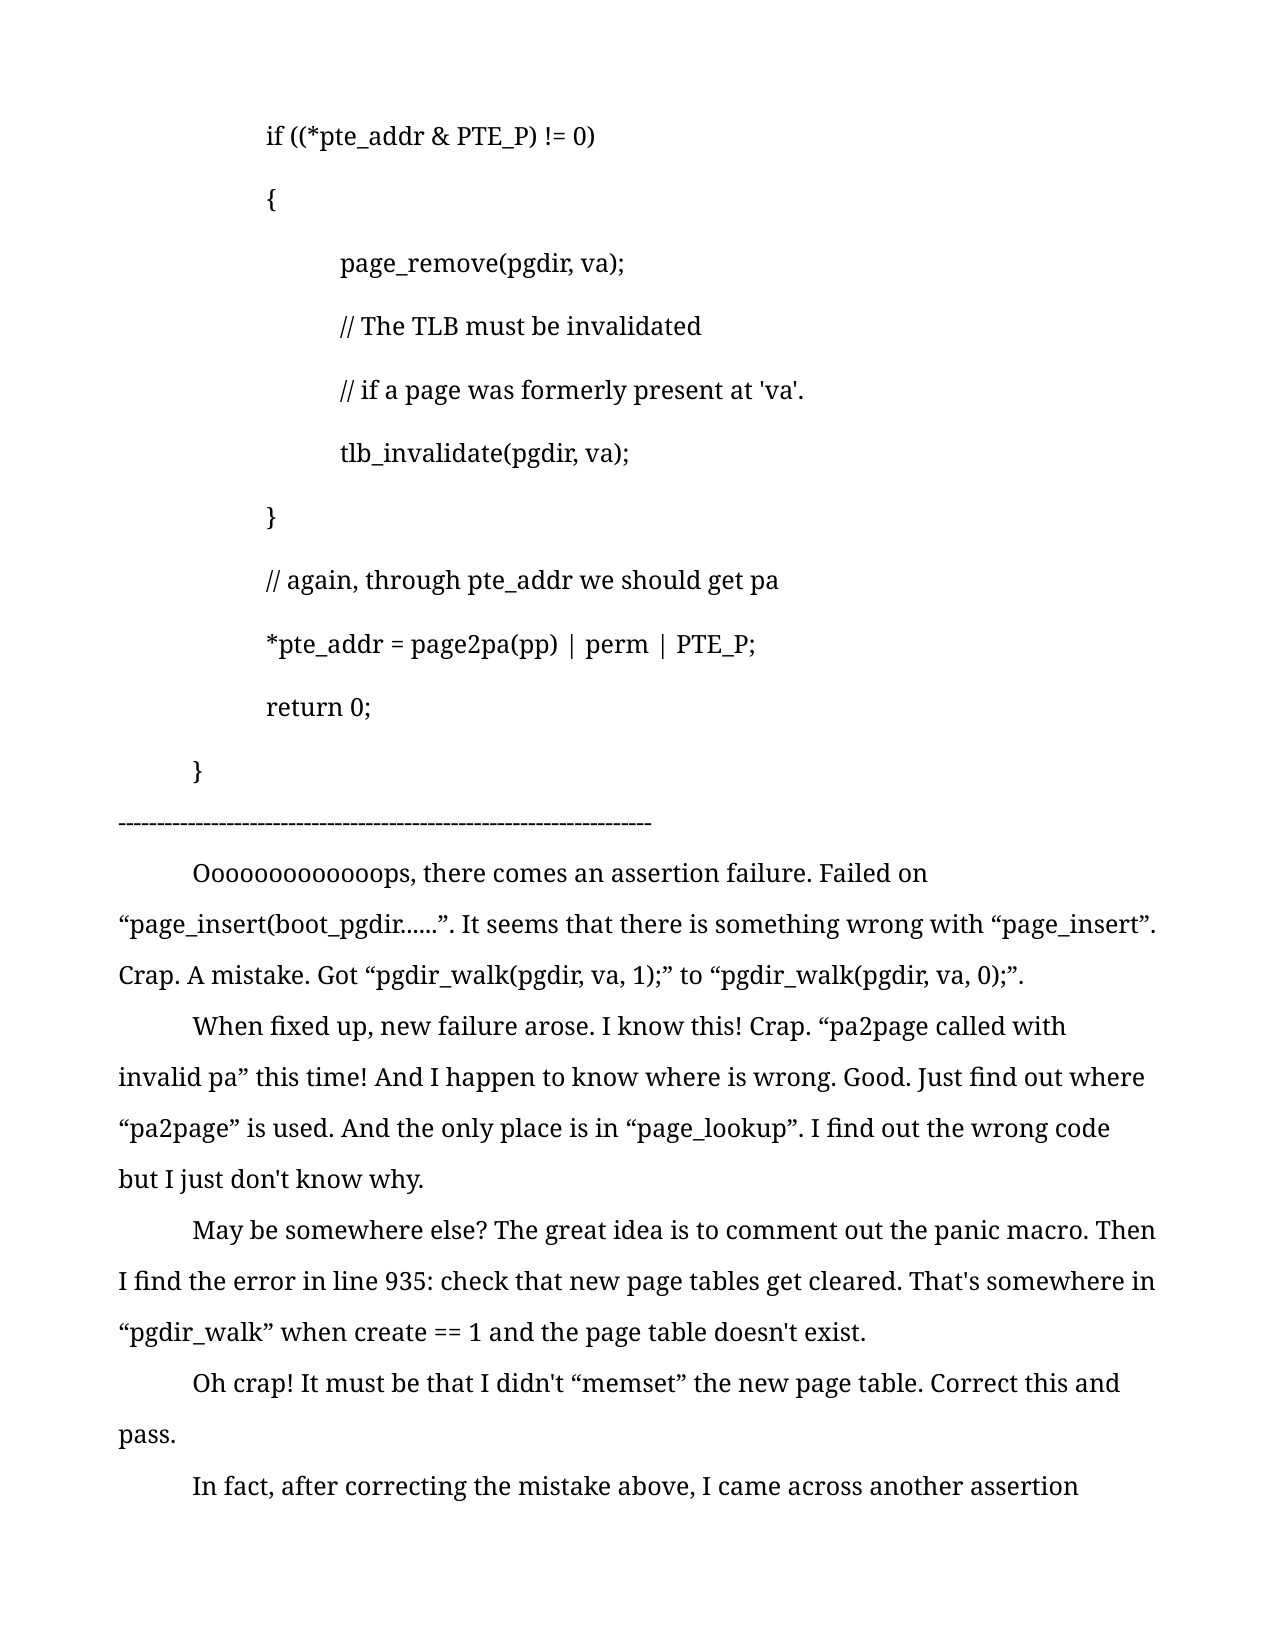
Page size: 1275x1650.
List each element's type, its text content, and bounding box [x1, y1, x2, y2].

text // The TLB must be invalidated [118, 309, 1157, 343]
text { [118, 182, 1157, 216]
text *pte_addr = page2pa(pp) | perm | PTE_P; [118, 626, 1157, 661]
text // if a page was formerly present at 'va'. [118, 372, 1157, 406]
text } [118, 499, 1157, 533]
text page_remove(pgdir, va); [118, 245, 1157, 279]
text tlb_invalidate(pgdir, va); [118, 436, 1157, 470]
text return 0; [118, 690, 1157, 724]
text // again, through pte_addr we should get pa [118, 563, 1157, 597]
text } --------------------------------------------------------------------- Ooooooooooooops, there comes an assertion failure. Failed on “page_insert(boot_pgdir......”. It seems that there is something wrong with “page_insert”. Crap. A mistake. Got “pgdir_walk(pgdir, va, 1);” to “pgdir_walk(pgdir, va, 0);”. When fixed up, new failure arose. I know this! Crap. “pa2page called with invalid pa” this time! And I happen to know where is wrong. Good. Just find out where “pa2page” is used. And the only place is in “page_lookup”. I find out the wrong code but I just don't know why. May be somewhere else? The great idea is to comment out the panic macro. Then I find the error in line 935: check that new page tables get cleared. That's somewhere in “pgdir_walk” when create == 1 and the page table doesn't exist. Oh crap! It must be that I didn't “memset” the new page table. Correct this and pass. In fact, after correcting the mistake above, I came across another assertion [118, 753, 1157, 1502]
text if ((*pte_addr & PTE_P) != 0) [118, 118, 1157, 152]
